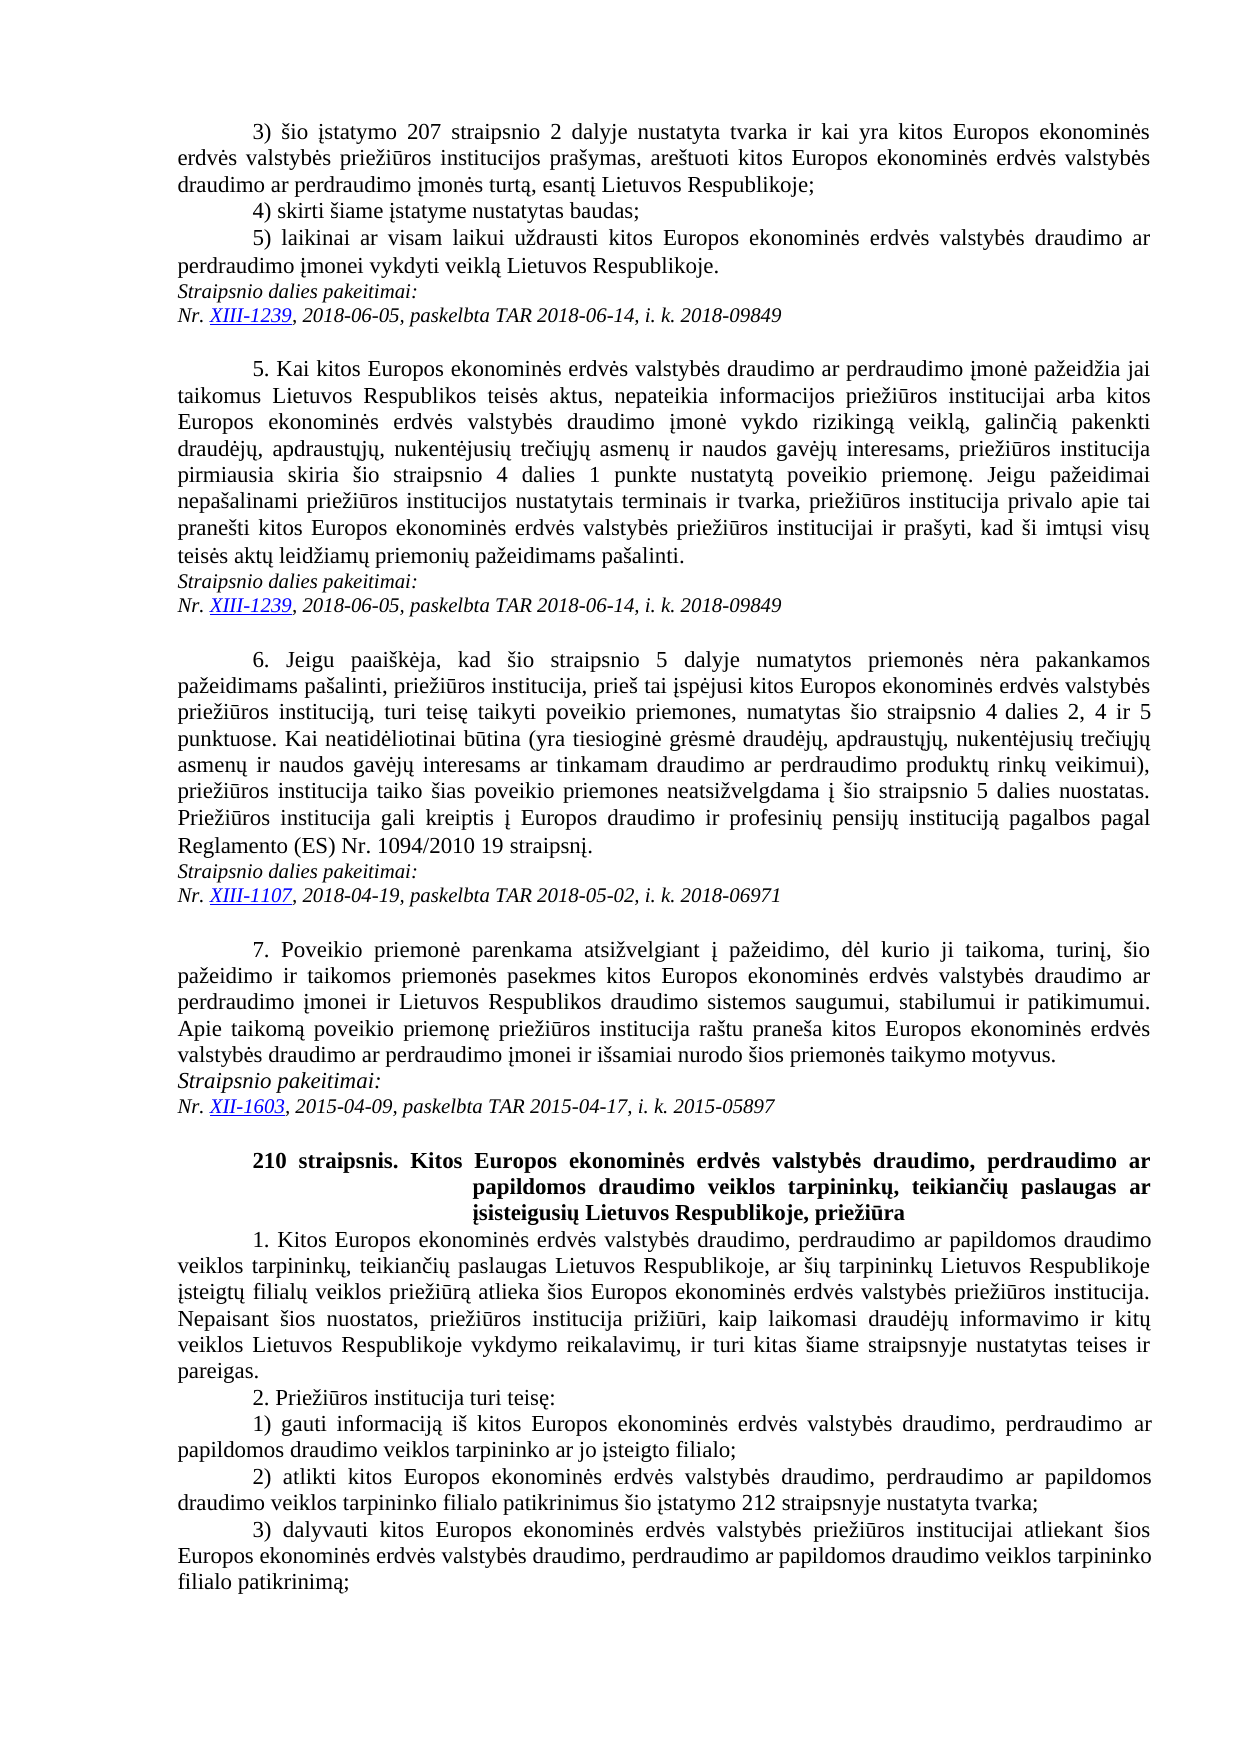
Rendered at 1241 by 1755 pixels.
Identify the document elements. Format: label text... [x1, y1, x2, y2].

text 5. Kai kitos Europos ekonominės erdvės valstybės draudimo ar perdraudimo įmonė pažeidžia jai taikomus Lietuvos Respublikos teisės aktus, nepateikia informacijos priežiūros institucijai arba kitos Europos ekonominės erdvės valstybės draudimo įmonė vykdo rizikingą veiklą, galinčią pakenkti draudėjų, apdraustųjų, nukentėjusių trečiųjų asmenų ir naudos gavėjų interesams, priežiūros institucija pirmiausia skiria šio straipsnio 4 dalies 1 punkte nustatytą poveikio priemonę. Jeigu pažeidimai nepašalinami priežiūros institucijos nustatytais terminais ir tvarka, priežiūros institucija privalo apie tai pranešti kitos Europos ekonominės erdvės valstybės priežiūros institucijai ir prašyti, kad ši imtųsi visų teisės aktų leidžiamų priemonių pažeidimams pašalinti. [177, 356, 1152, 569]
text 4) skirti šiame įstatyme nustatytas baudas; [177, 197, 1152, 223]
text 5) laikinai ar visam laikui uždrausti kitos Europos ekonominės erdvės valstybės draudimo ar perdraudimo įmonei vykdyti veiklą Lietuvos Respublikoje. [177, 223, 1152, 279]
text 1) gauti informaciją iš kitos Europos ekonominės erdvės valstybės draudimo, perdraudimo ar papildomos draudimo veiklos tarpininko ar jo įsteigto filialo; [177, 1410, 1152, 1463]
text 1. Kitos Europos ekonominės erdvės valstybės draudimo, perdraudimo ar papildomos draudimo veiklos tarpininkų, teikiančių paslaugas Lietuvos Respublikoje, ar šių tarpininkų Lietuvos Respublikoje įsteigtų filialų veiklos priežiūrą atlieka šios Europos ekonominės erdvės valstybės priežiūros institucija. Nepaisant šios nuostatos, priežiūros institucija prižiūri, kaip laikomasi draudėjų informavimo ir kitų veiklos Lietuvos Respublikoje vykdymo reikalavimų, ir turi kitas šiame straipsnyje nustatytas teises ir pareigas. [177, 1226, 1152, 1384]
text 7. Poveikio priemonė parenkama atsižvelgiant į pažeidimo, dėl kurio ji taikoma, turinį, šio pažeidimo ir taikomos priemonės pasekmes kitos Europos ekonominės erdvės valstybės draudimo ar perdraudimo įmonei ir Lietuvos Respublikos draudimo sistemos saugumui, stabilumui ir patikimumui. Apie taikomą poveikio priemonę priežiūros institucija raštu praneša kitos Europos ekonominės erdvės valstybės draudimo ar perdraudimo įmonei ir išsamiai nurodo šios priemonės taikymo motyvus. [177, 936, 1152, 1067]
text 2) atlikti kitos Europos ekonominės erdvės valstybės draudimo, perdraudimo ar papildomos draudimo veiklos tarpininko filialo patikrinimus šio įstatymo 212 straipsnyje nustatyta tvarka; [177, 1463, 1152, 1516]
text 6. Jeigu paaiškėja, kad šio straipsnio 5 dalyje numatytos priemonės nėra pakankamos pažeidimams pašalinti, priežiūros institucija, prieš tai įspėjusi kitos Europos ekonominės erdvės valstybės priežiūros instituciją, turi teisę taikyti poveikio priemones, numatytas šio straipsnio 4 dalies 2, 4 ir 5 punktuose. Kai neatidėliotinai būtina (yra tiesioginė grėsmė draudėjų, apdraustųjų, nukentėjusių trečiųjų asmenų ir naudos gavėjų interesams ar tinkamam draudimo ar perdraudimo produktų rinkų veikimui), priežiūros institucija taiko šias poveikio priemones neatsižvelgdama į šio straipsnio 5 dalies nuostatas. Priežiūros institucija gali kreiptis į Europos draudimo ir profesinių pensijų instituciją pagalbos pagal Reglamento (ES) Nr. 1094/2010 19 straipsnį. [177, 646, 1152, 859]
text 210 straipsnis. Kitos Europos ekonominės erdvės valstybės draudimo, perdraudimo ar papildomos draudimo veiklos tarpininkų, teikiančių paslaugas ar įsisteigusių Lietuvos Respublikoje, priežiūra [252, 1147, 1152, 1226]
text 3) šio įstatymo 207 straipsnio 2 dalyje nustatyta tvarka ir kai yra kitos Europos ekonominės erdvės valstybės priežiūros institucijos prašymas, areštuoti kitos Europos ekonominės erdvės valstybės draudimo ar perdraudimo įmonės turtą, esantį Lietuvos Respublikoje; [177, 118, 1152, 197]
text Nr. XIII-1239, 2018-06-05, paskelbta TAR 2018-06-14, i. k. 2018-09849 [177, 593, 1152, 617]
text Nr. XIII-1239, 2018-06-05, paskelbta TAR 2018-06-14, i. k. 2018-09849 [177, 303, 1152, 327]
text Nr. XII-1603, 2015-04-09, paskelbta TAR 2015-04-17, i. k. 2015-05897 [177, 1094, 1152, 1118]
text Nr. XIII-1107, 2018-04-19, paskelbta TAR 2018-05-02, i. k. 2018-06971 [177, 883, 1152, 907]
text Straipsnio dalies pakeitimai: [177, 279, 1152, 303]
text 2. Priežiūros institucija turi teisę: [177, 1384, 1152, 1410]
text Straipsnio pakeitimai: [177, 1067, 1152, 1094]
text 3) dalyvauti kitos Europos ekonominės erdvės valstybės priežiūros institucijai atliekant šios Europos ekonominės erdvės valstybės draudimo, perdraudimo ar papildomos draudimo veiklos tarpininko filialo patikrinimą; [177, 1516, 1152, 1595]
text Straipsnio dalies pakeitimai: [177, 569, 1152, 593]
text Straipsnio dalies pakeitimai: [177, 859, 1152, 883]
